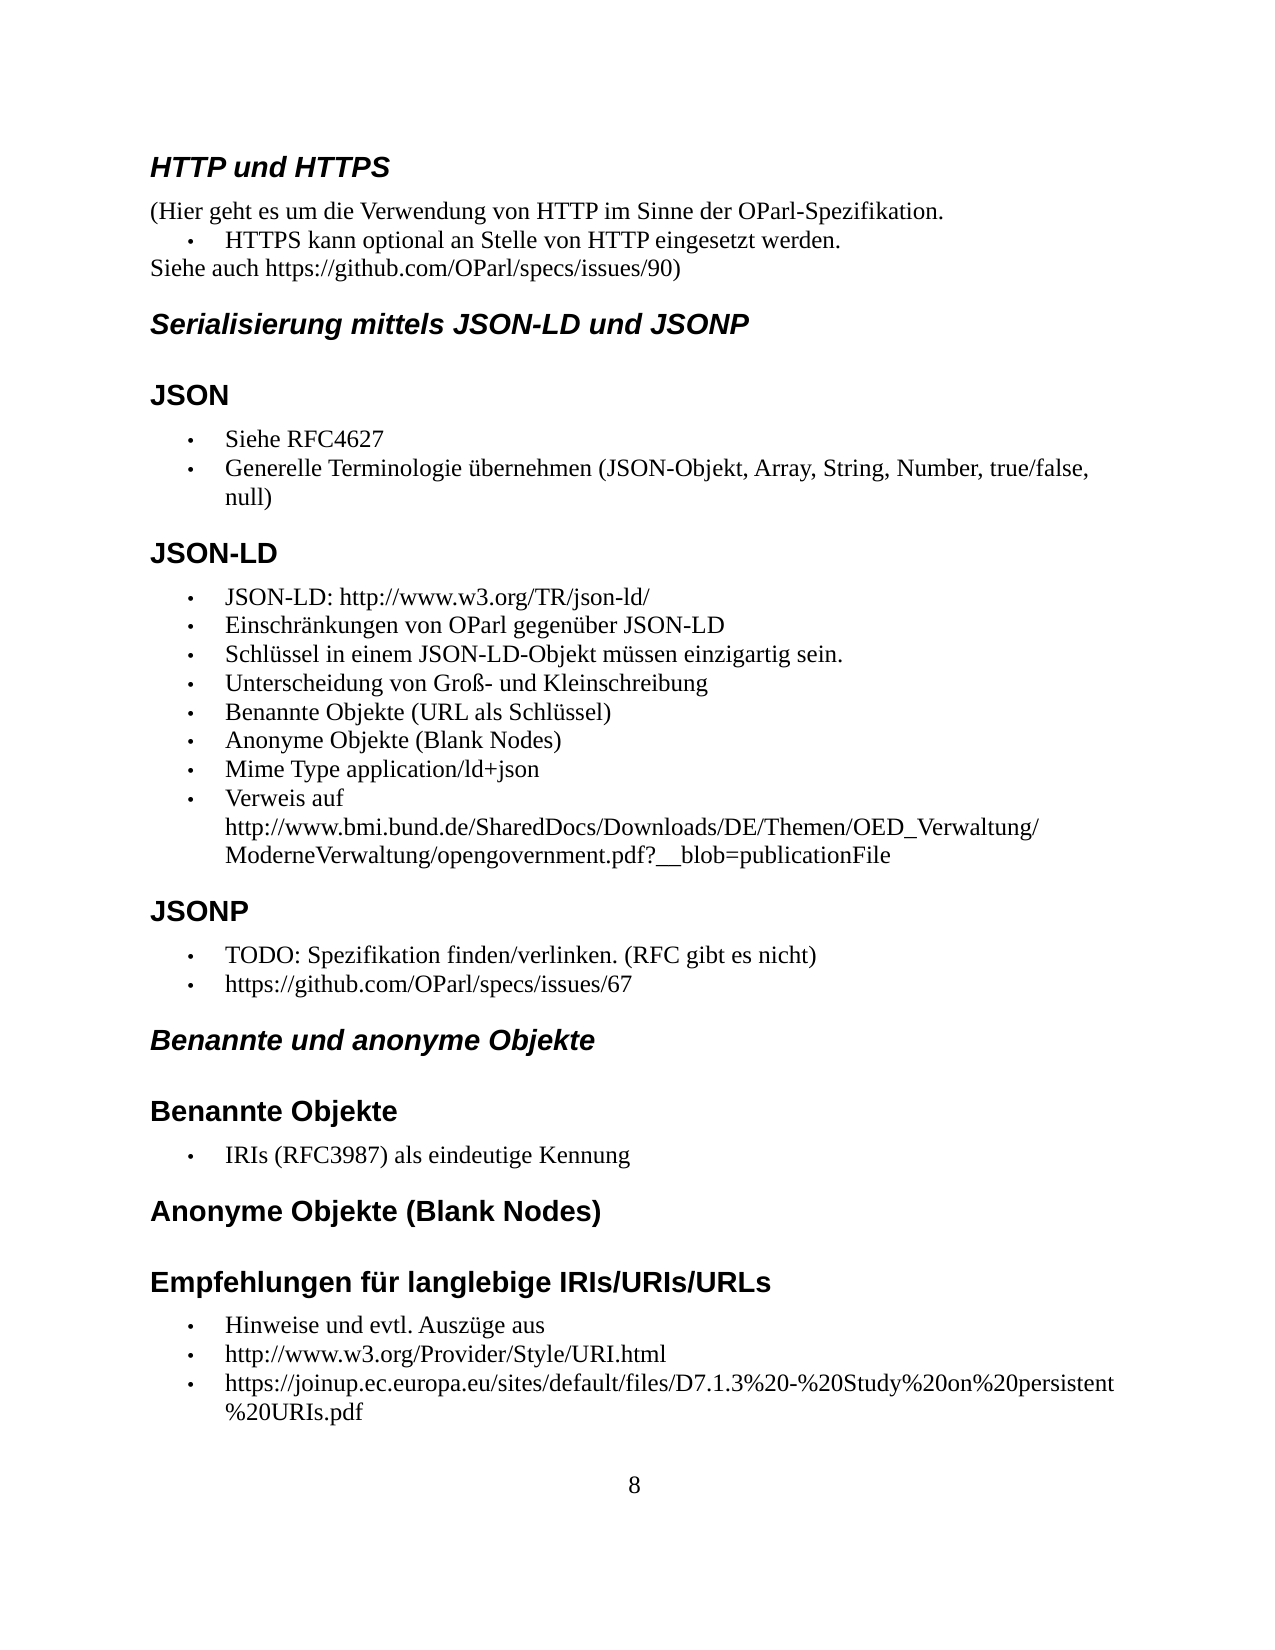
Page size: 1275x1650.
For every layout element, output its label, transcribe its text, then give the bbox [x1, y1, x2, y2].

subtitle Benannte Objekte [150, 1094, 1125, 1127]
text (Hier geht es um die Verwendung von HTTP im Sinne der OParl-Spezifikation. [150, 196, 1125, 225]
list https://joinup.ec.europa.eu/sites/default/files/D7.1.3%20-%20Study%20on%20persistent%20URIs.pdf [187, 1368, 1125, 1426]
list Mime Type application/ld+json [187, 754, 1125, 783]
list http://www.w3.org/Provider/Style/URI.html [187, 1339, 1125, 1368]
subtitle Serialisierung mittels JSON-LD und JSONP [150, 307, 1125, 341]
subtitle JSONP [150, 894, 1125, 928]
list Verweis auf http://www.bmi.bund.de/SharedDocs/Downloads/DE/Themen/OED_Verwaltung/ModerneVerwaltung/opengovernment.pdf?__blob=publicationFile [187, 783, 1125, 869]
list IRIs (RFC3987) als eindeutige Kennung [187, 1140, 1125, 1168]
list Benannte Objekte (URL als Schlüssel) [187, 697, 1125, 725]
list Schlüssel in einem JSON-LD-Objekt müssen einzigartig sein. [187, 639, 1125, 668]
subtitle JSON [150, 378, 1125, 412]
list Einschränkungen von OParl gegenüber JSON-LD [187, 610, 1125, 639]
list Hinweise und evtl. Auszüge aus [187, 1311, 1125, 1339]
subtitle Benannte und anonyme Objekte [150, 1023, 1125, 1056]
list JSON-LD: http://www.w3.org/TR/json-ld/ [187, 582, 1125, 610]
list Siehe RFC4627 [187, 424, 1125, 453]
list TODO: Spezifikation finden/verlinken. (RFC gibt es nicht) [187, 940, 1125, 969]
subtitle Anonyme Objekte (Blank Nodes) [150, 1193, 1125, 1227]
list Generelle Terminologie übernehmen (JSON-Objekt, Array, String, Number, true/false, null) [187, 453, 1125, 511]
list https://github.com/OParl/specs/issues/67 [187, 969, 1125, 998]
subtitle HTTP und HTTPS [150, 150, 1125, 183]
subtitle JSON-LD [150, 536, 1125, 569]
list Anonyme Objekte (Blank Nodes) [187, 725, 1125, 754]
subtitle Empfehlungen für langlebige IRIs/URIs/URLs [150, 1264, 1125, 1298]
list Unterscheidung von Groß- und Kleinschreibung [187, 668, 1125, 697]
text Siehe auch https://github.com/OParl/specs/issues/90) [150, 253, 1125, 282]
list HTTPS kann optional an Stelle von HTTP eingesetzt werden. [187, 225, 1125, 253]
